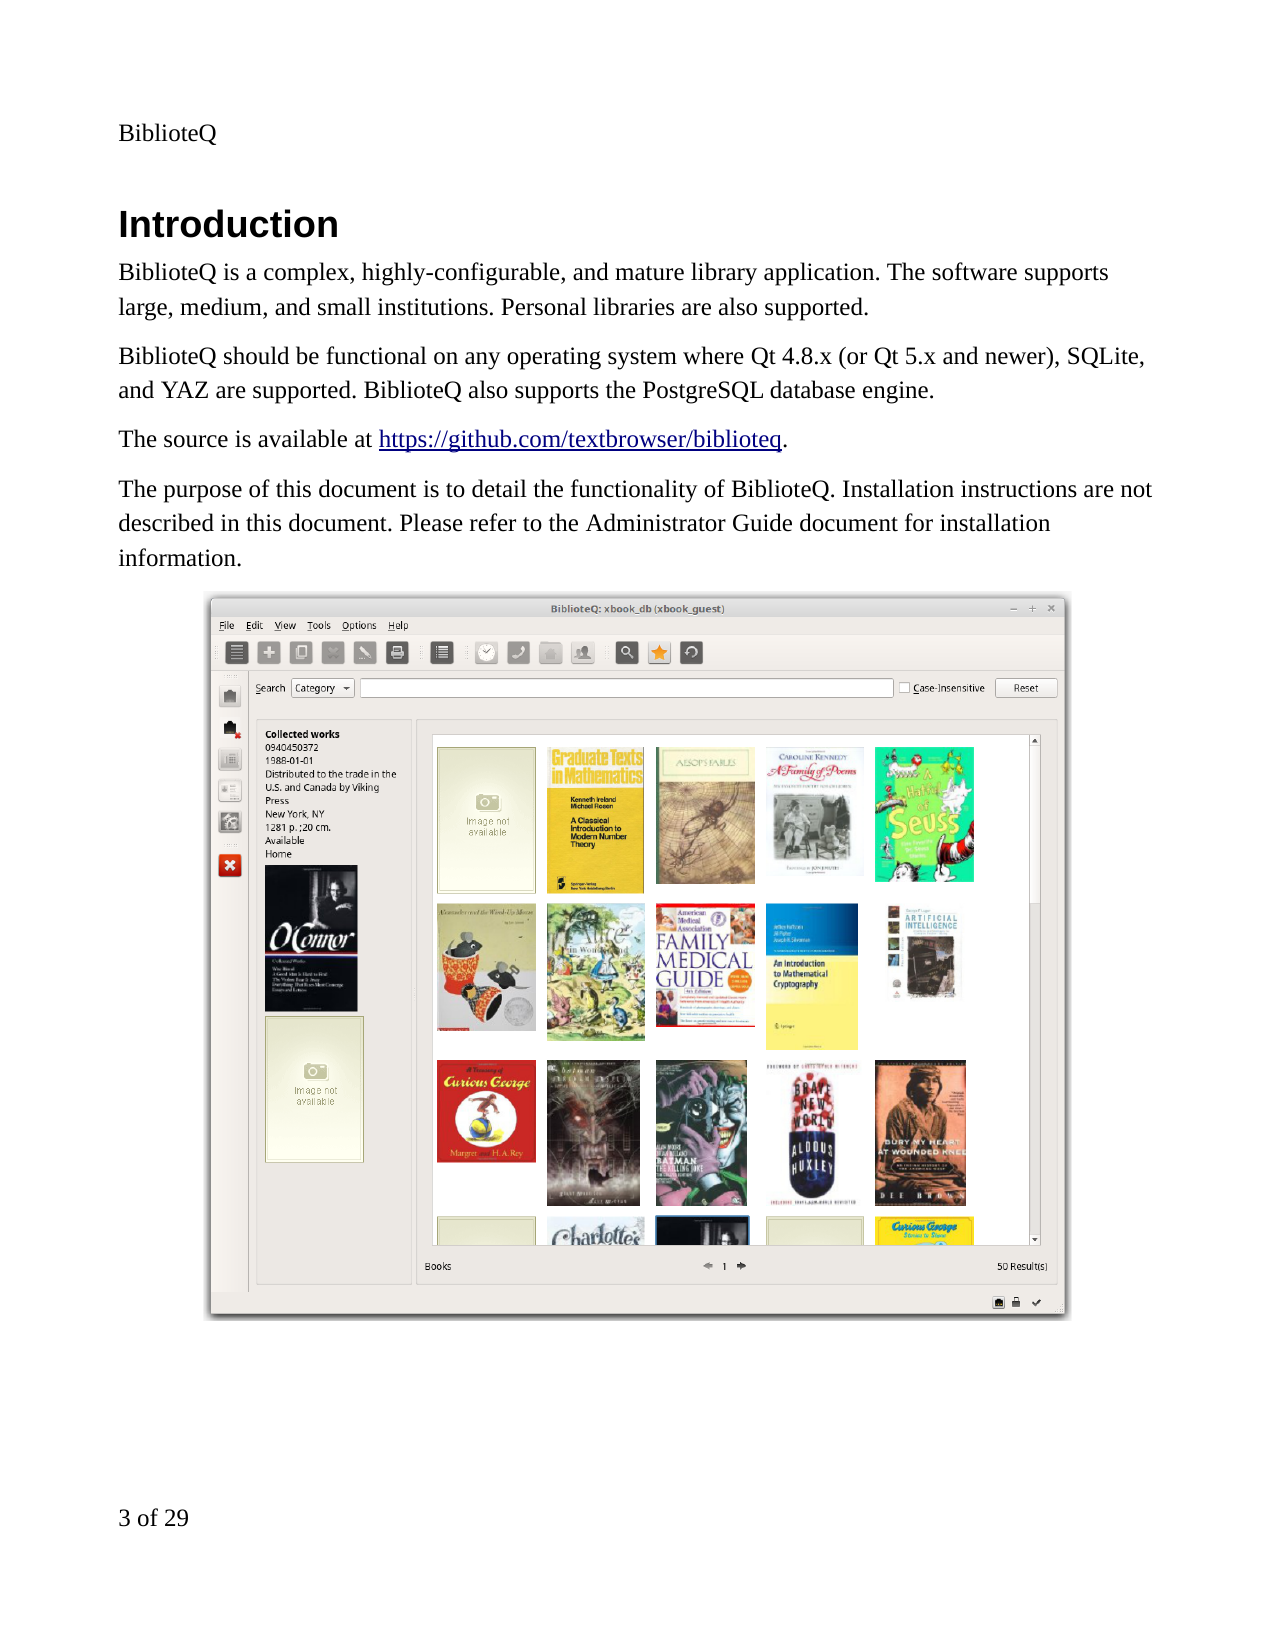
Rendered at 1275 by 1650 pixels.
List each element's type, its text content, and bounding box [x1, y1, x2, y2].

picture [203, 591, 1072, 1321]
text The source is available at https://github.com/textbrowser/biblioteq. [118, 424, 1157, 453]
text The purpose of this document is to detail the functionality of BiblioteQ. Installation instructions are not described in this document. Please refer to the Administrator Guide document for installation information. [118, 474, 1157, 571]
text BiblioteQ should be functional on any operating system where Qt 4.8.x (or Qt 5.x and newer), SQLite, and YAZ are supported. BiblioteQ also supports the PostgreSQL database engine. [118, 341, 1157, 404]
text BiblioteQ is a complex, highly-configurable, and mature library application. The software supports large, medium, and small institutions. Personal libraries are also supported. [118, 257, 1157, 321]
subtitle Introduction [118, 201, 1157, 245]
